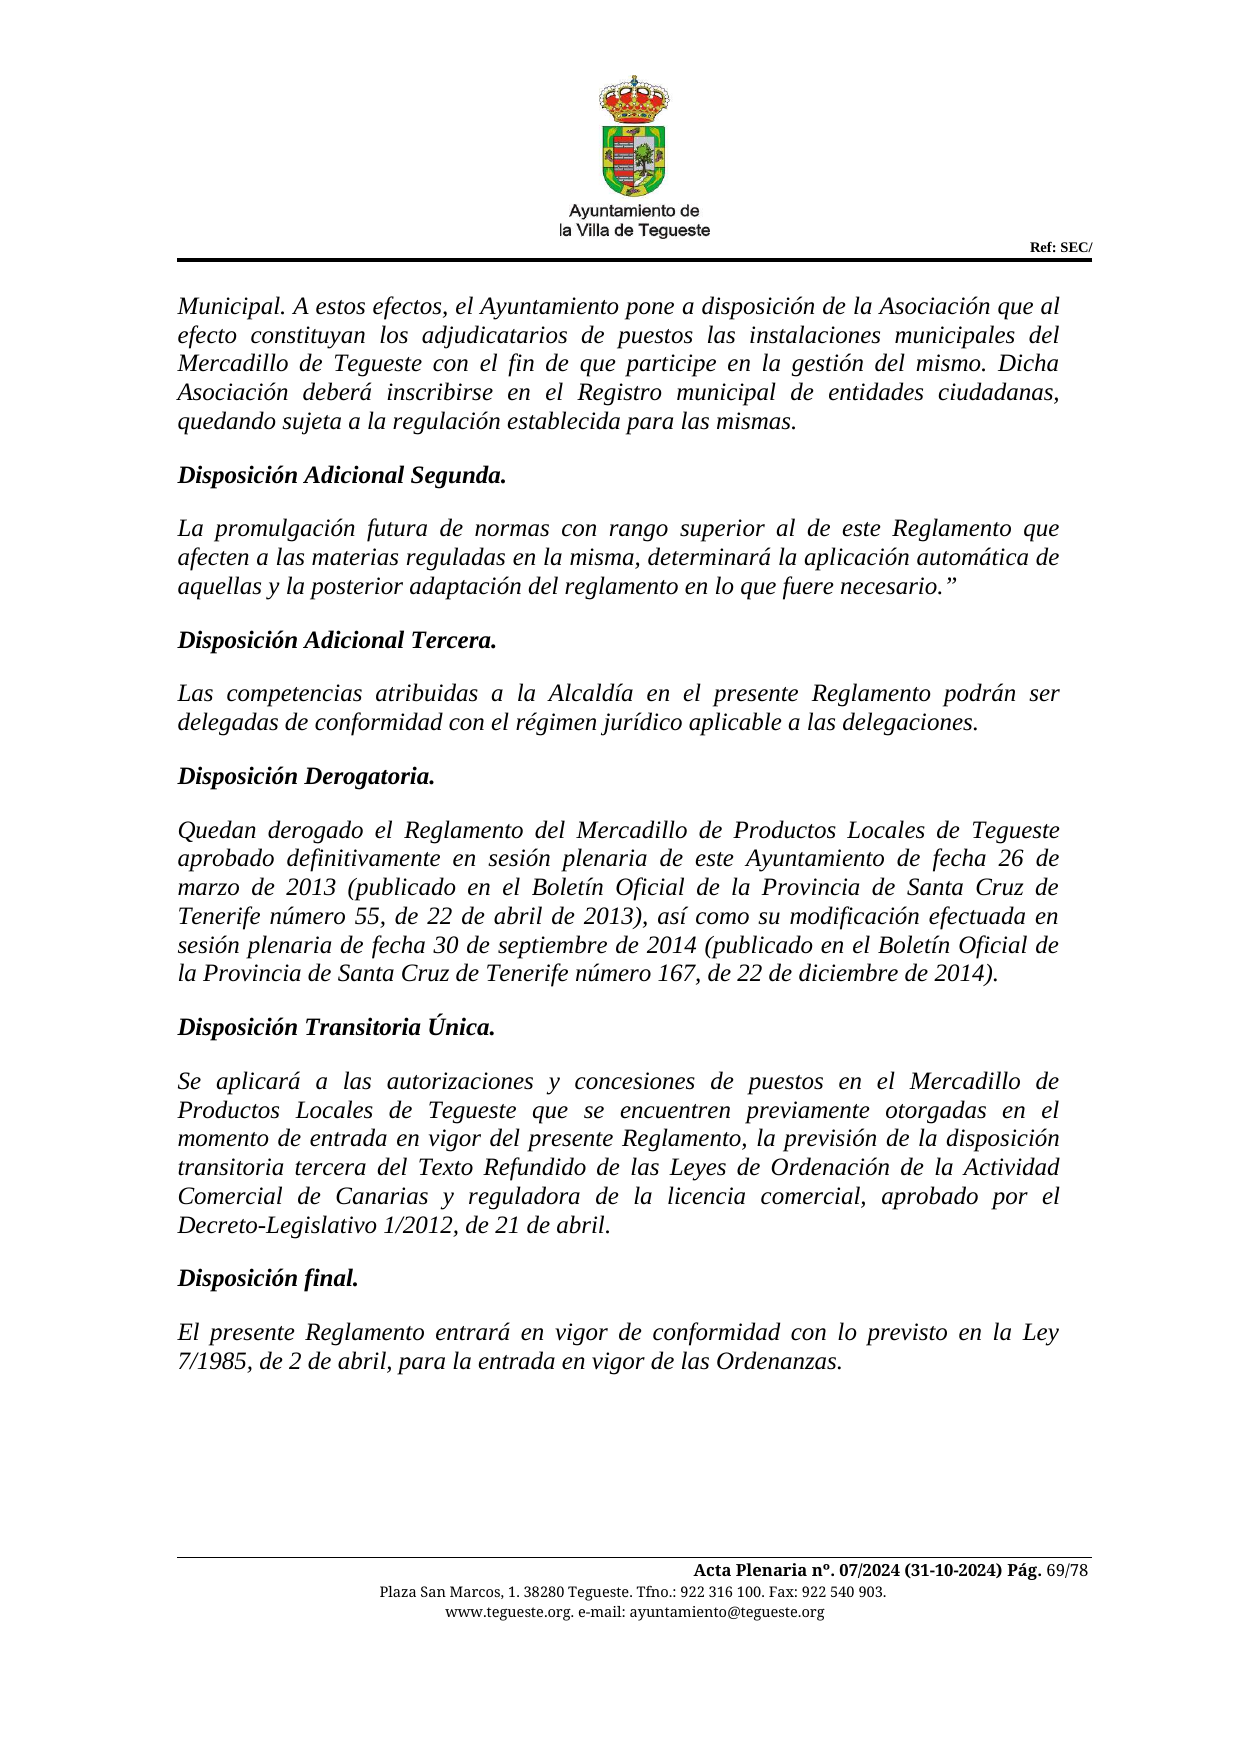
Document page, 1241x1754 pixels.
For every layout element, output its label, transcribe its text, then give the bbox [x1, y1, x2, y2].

text La promulgación futura de normas con rango superior al de este Reglamento que afecten a las materias reguladas en la misma, determinará la aplicación automática de aquellas y la posterior adaptación del reglamento en lo que fuere necesario.” [177, 513, 1063, 600]
subtitle Disposición Adicional Tercera. [177, 625, 1063, 653]
text Municipal. A estos efectos, el Ayuntamiento pone a disposición de la Asociación que al efecto constituyan los adjudicatarios de puestos las instalaciones municipales del Mercadillo de Tegueste con el fin de que participe en la gestión del mismo. Dicha Asociación deberá inscribirse en el Registro municipal de entidades ciudadanas, quedando sujeta a la regulación establecida para las mismas. [177, 291, 1063, 435]
subtitle Disposición Derogatoria. [177, 761, 1063, 790]
text Se aplicará a las autorizaciones y concesiones de puestos en el Mercadillo de Productos Locales de Tegueste que se encuentren previamente otorgadas en el momento de entrada en vigor del presente Reglamento, la previsión de la disposición transitoria tercera del Texto Refundido de las Leyes de Ordenación de la Actividad Comercial de Canarias y reguladora de la licencia comercial, aprobado por el Decreto-Legislativo 1/2012, de 21 de abril. [177, 1066, 1063, 1238]
text El presente Reglamento entrará en vigor de conformidad con lo previsto en la Ley 7/1985, de 2 de abril, para la entrada en vigor de las Ordenanzas. [177, 1317, 1063, 1375]
subtitle Disposición final. [177, 1263, 1063, 1292]
subtitle Disposición Adicional Segunda. [177, 460, 1063, 488]
text Quedan derogado el Reglamento del Mercadillo de Productos Locales de Tegueste aprobado definitivamente en sesión plenaria de este Ayuntamiento de fecha 26 de marzo de 2013 (publicado en el Boletín Oficial de la Provincia de Santa Cruz de Tenerife número 55, de 22 de abril de 2013), así como su modificación efectuada en sesión plenaria de fecha 30 de septiembre de 2014 (publicado en el Boletín Oficial de la Provincia de Santa Cruz de Tenerife número 167, de 22 de diciembre de 2014). [177, 815, 1063, 987]
subtitle Disposición Transitoria Única. [177, 1012, 1063, 1041]
text Las competencias atribuidas a la Alcaldía en el presente Reglamento podrán ser delegadas de conformidad con el régimen jurídico aplicable a las delegaciones. [177, 678, 1063, 736]
